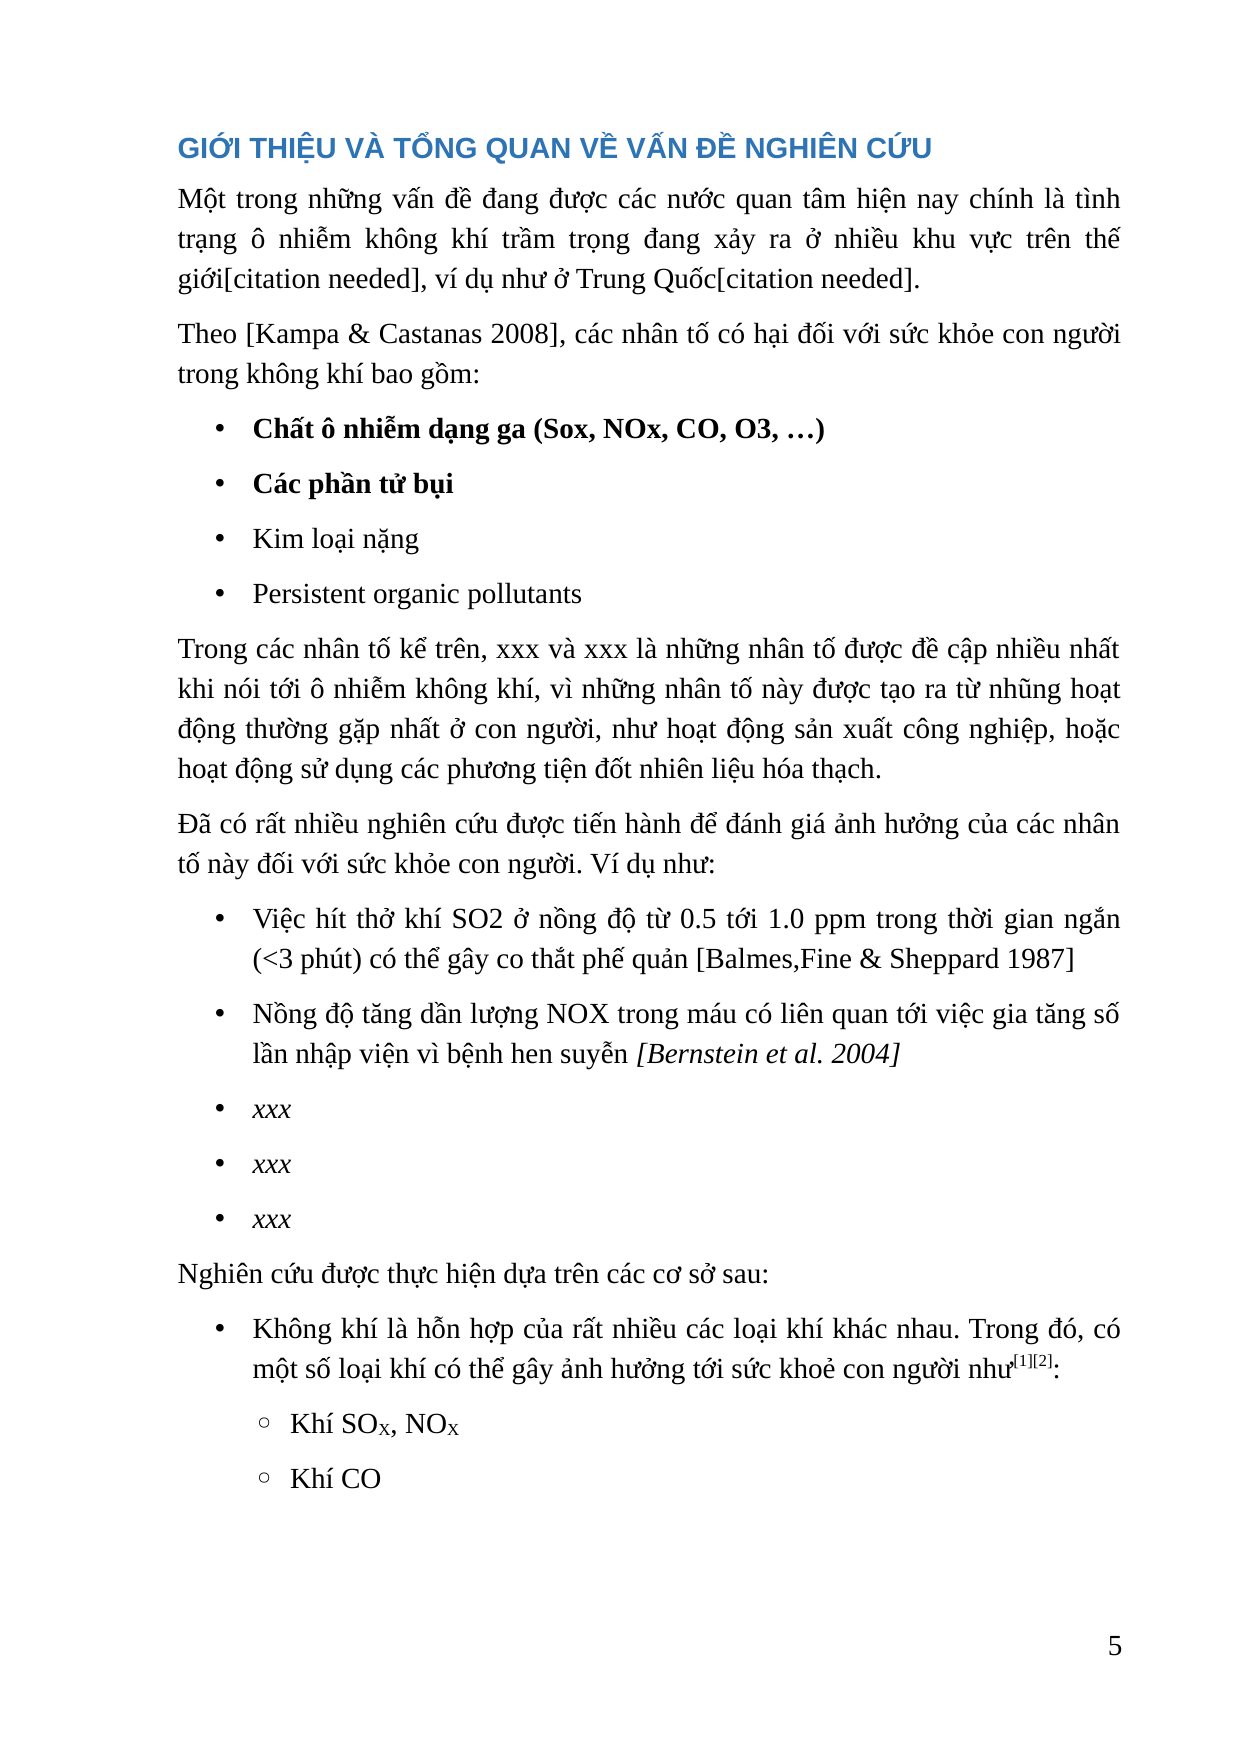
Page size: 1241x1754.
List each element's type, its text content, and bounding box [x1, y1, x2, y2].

list Khí CO [252, 1461, 1122, 1494]
text Đã có rất nhiều nghiên cứu được tiến hành để đánh giá ảnh hưởng của các nhân tố này đối với sức khỏe con người. Ví dụ như: [177, 806, 1122, 880]
text Nghiên cứu được thực hiện dựa trên các cơ sở sau: [177, 1256, 1122, 1289]
list Việc hít thở khí SO2 ở nồng độ từ 0.5 tới 1.0 ppm trong thời gian ngắn (<3 phút) có thể gây co thắt phế quản [Balmes,Fine & Sheppard 1987] [215, 901, 1122, 975]
list Nồng độ tăng dần lượng NOX trong máu có liên quan tới việc gia tăng số lần nhập viện vì bệnh hen suyễn [Bernstein et al. 2004] [215, 996, 1122, 1070]
list Kim loại nặng [215, 521, 1122, 554]
list Không khí là hỗn hợp của rất nhiều các loại khí khác nhau. Trong đó, có một số loại khí có thể gây ảnh hưởng tới sức khoẻ con người như[1][2]: [215, 1311, 1122, 1385]
subtitle GIỚI THIỆU VÀ TỔNG QUAN VỀ VẤN ĐỀ NGHIÊN CỨU [177, 131, 1122, 164]
list xxx [215, 1091, 1122, 1125]
list Các phần tử bụi [215, 466, 1122, 500]
list Chất ô nhiễm dạng ga (Sox, NOx, CO, O3, …) [215, 411, 1122, 445]
text Theo [Kampa & Castanas 2008], các nhân tố có hại đối với sức khỏe con người trong không khí bao gồm: [177, 316, 1122, 390]
list Persistent organic pollutants [215, 576, 1122, 609]
list Khí SOX, NOX [252, 1406, 1122, 1439]
list xxx [215, 1201, 1122, 1235]
text Một trong những vấn đề đang được các nước quan tâm hiện nay chính là tình trạng ô nhiễm không khí trầm trọng đang xảy ra ở nhiều khu vực trên thế giới[citation needed], ví dụ như ở Trung Quốc[citation needed]. [177, 181, 1122, 295]
list xxx [215, 1146, 1122, 1180]
text Trong các nhân tố kể trên, xxx và xxx là những nhân tố được đề cập nhiều nhất khi nói tới ô nhiễm không khí, vì những nhân tố này được tạo ra từ nhũng hoạt động thường gặp nhất ở con người, như hoạt động sản xuất công nghiệp, hoặc hoạt động sử dụng các phương tiện đốt nhiên liệu hóa thạch. [177, 631, 1122, 785]
